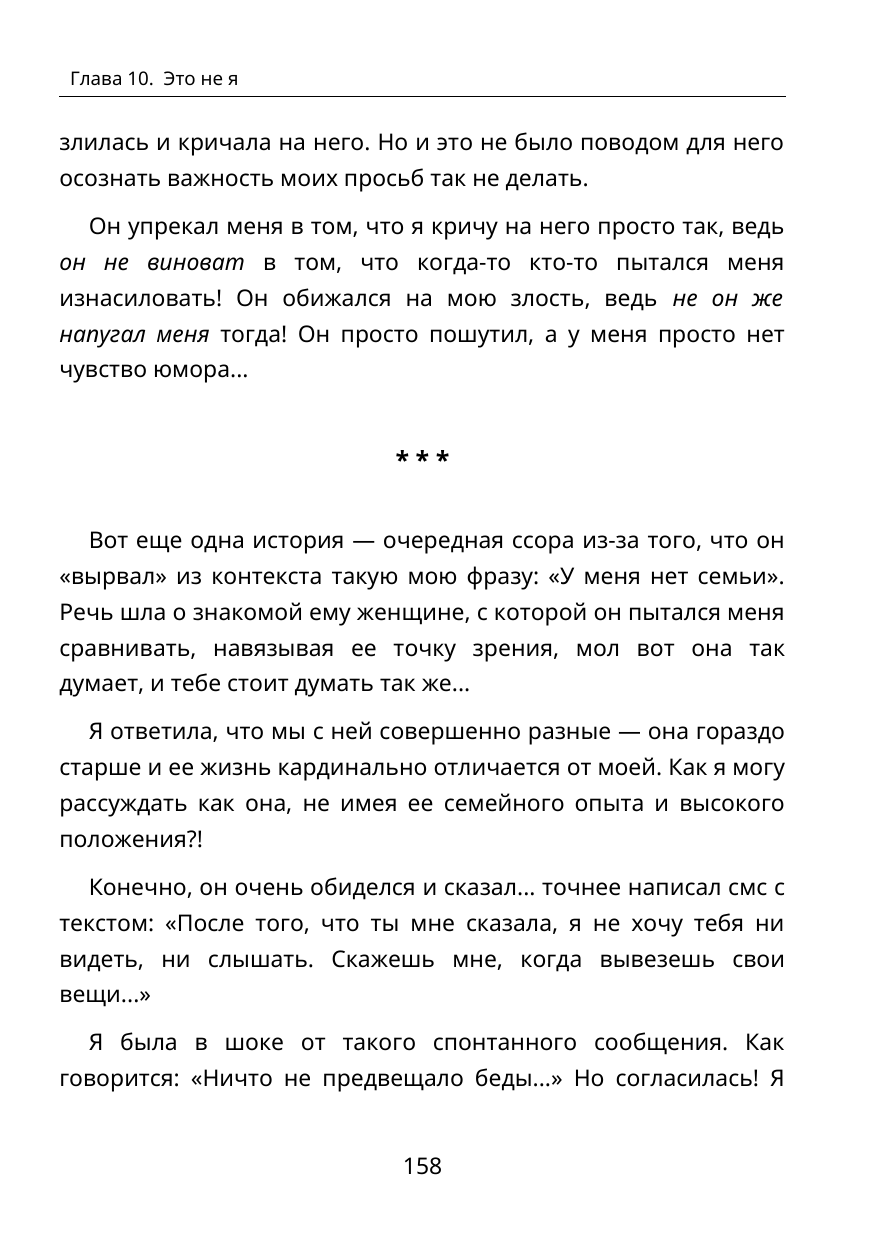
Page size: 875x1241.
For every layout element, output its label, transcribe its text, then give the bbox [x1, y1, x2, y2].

text Я была в шоке от такого спонтанного сообщения. Как говорится: «Ничто не предвещало беды...» Но согласилась! Я [59, 1026, 786, 1093]
text злилась и кричала на него. Но и это не было поводом для него осознать важность моих просьб так не делать. [59, 126, 786, 193]
text Я ответила, что мы с ней совершенно разные — она гораздо старше и ее жизнь кардинально отличается от моей. Как я могу рассуждать как она, не имея ее семейного опыта и высокого положения?! [59, 715, 786, 854]
subtitle * * * [59, 443, 786, 477]
text Вот еще одна история — очередная ссора из-за того, что он «вырвал» из контекста такую мою фразу: «У меня нет семьи». Речь шла о знакомой ему женщине, с которой он пытался меня сравнивать, навязывая ее точку зрения, мол вот она так думает, и тебе стоит думать так же... [59, 524, 786, 699]
text Он упрекал меня в том, что я кричу на него просто так, ведь он не виноват в том, что когда-то кто-то пытался меня изнасиловать! Он обижался на мою злость, ведь не он же напугал меня тогда! Он просто пошутил, а у меня просто нет чувство юмора... [59, 210, 786, 385]
text Конечно, он очень обиделся и сказал... точнее написал смс с текстом: «После того, что ты мне сказала, я не хочу тебя ни видеть, ни слышать. Скажешь мне, когда вывезешь свои вещи...» [59, 871, 786, 1010]
